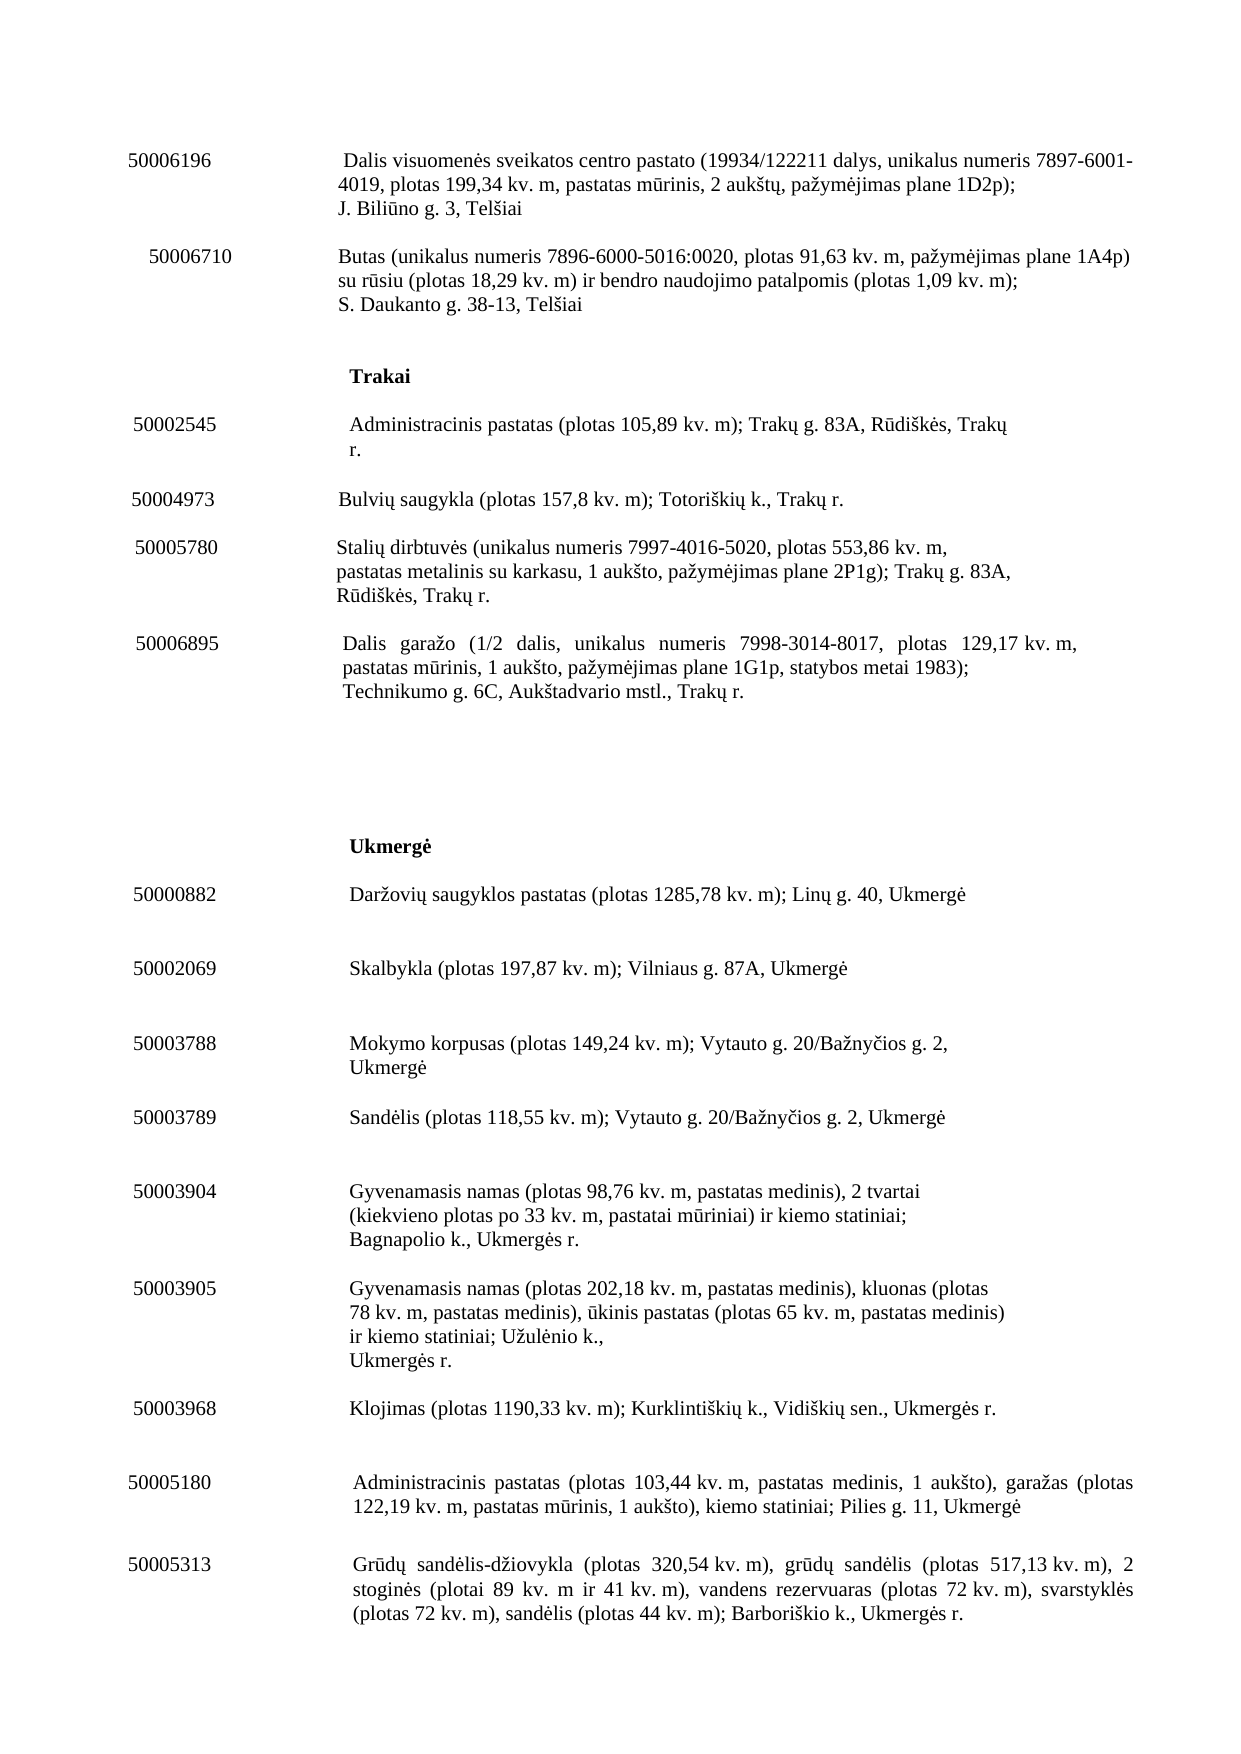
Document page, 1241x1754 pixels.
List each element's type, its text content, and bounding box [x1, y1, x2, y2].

table_cell [1155, 1446, 1160, 1470]
table_cell [1190, 1105, 1211, 1155]
table_cell [1063, 1276, 1088, 1372]
table_cell [1190, 1179, 1211, 1251]
table_cell [1145, 1155, 1155, 1179]
table_cell [101, 882, 116, 932]
table_cell [1155, 631, 1160, 727]
table_cell [1190, 364, 1211, 388]
table_cell [1160, 340, 1190, 364]
table_cell Sandėlis (plotas 118,55 kv. m); Vytauto g. 20/Bažnyčios g. 2, Ukmergė [338, 1105, 1018, 1155]
table_cell [1145, 388, 1155, 412]
table_cell [116, 1372, 1145, 1396]
table_cell [101, 1179, 116, 1251]
table_cell Gyvenamasis namas (plotas 98,76 kv. m, pastatas medinis), 2 tvartai (kiekvieno plotas po 33 kv. m, pastatai mūriniai) ir kiemo statiniai; Bagnapolio k., Ukmergės r. [338, 1179, 1018, 1251]
table_cell [1160, 487, 1190, 535]
table_cell [1093, 1105, 1136, 1155]
table_cell [1190, 858, 1211, 882]
table_cell [1155, 1276, 1160, 1372]
table_cell [1093, 882, 1136, 932]
table_cell [101, 1470, 116, 1552]
table_cell [116, 858, 1145, 882]
table_cell [116, 364, 338, 388]
table_cell [1088, 631, 1093, 727]
table_cell [1093, 413, 1136, 463]
table_cell [1190, 810, 1211, 834]
table_cell 50003905 [116, 1276, 338, 1372]
table_cell [1155, 244, 1160, 340]
table_cell Dalis visuomenės sveikatos centro pastato (19934/122211 dalys, unikalus numeris 7897-6001-4019, plotas 199,34 kv. m, pastatas mūrinis, 2 aukštų, pažymėjimas plane 1D2p); J. Biliūno g. 3, Telšiai [338, 148, 1145, 244]
table_cell [101, 1396, 116, 1446]
table_cell [1018, 956, 1063, 1006]
table_cell [1093, 1276, 1136, 1372]
table_cell [101, 1251, 116, 1276]
table_cell [101, 1446, 116, 1470]
table_cell [1190, 834, 1211, 858]
table_cell [1145, 1553, 1155, 1649]
table_cell Klojimas (plotas 1190,33 kv. m); Kurklintiškių k., Vidiškių sen., Ukmergės r. [338, 1396, 1018, 1446]
table_cell [1160, 882, 1190, 932]
table_cell [1190, 148, 1211, 244]
table_cell [1190, 882, 1211, 932]
table_cell [101, 148, 116, 244]
table_cell [1190, 1396, 1211, 1446]
table_cell [101, 1276, 116, 1372]
table_cell 50003968 [116, 1396, 338, 1446]
table_cell 50003788 [116, 1031, 338, 1081]
table_cell [1190, 244, 1211, 340]
table_cell [1145, 956, 1155, 1006]
table_cell [1190, 932, 1211, 956]
table_cell [1160, 1105, 1190, 1155]
table_cell 50002545 [116, 413, 338, 463]
table_cell [1155, 1155, 1160, 1179]
table_cell [116, 1155, 1145, 1179]
table_cell [1145, 1470, 1155, 1552]
table_cell [1136, 1031, 1145, 1081]
table_cell [1088, 1031, 1093, 1081]
table_cell Grūdų sandėlis-džiovykla (plotas 320,54 kv. m), grūdų sandėlis (plotas 517,13 kv. m), 2 stoginės (plotai 89 kv. m ir 41 kv. m), vandens rezervuaras (plotas 72 kv. m), svarstyklės (plotas 72 kv. m), sandėlis (plotas 44 kv. m); Barboriškio k., Ukmergės r. [338, 1553, 1145, 1649]
table_cell [1155, 148, 1160, 244]
table_cell [1160, 1553, 1190, 1649]
table_cell [1155, 340, 1160, 364]
table_cell [1155, 487, 1160, 535]
table_cell [101, 956, 116, 1006]
table_cell [1145, 413, 1155, 463]
table_cell [116, 1251, 1145, 1276]
table_cell [1160, 834, 1190, 858]
table_cell [1155, 1396, 1160, 1446]
table_cell Skalbykla (plotas 197,87 kv. m); Vilniaus g. 87A, Ukmergė [338, 956, 1018, 1006]
table_cell [1190, 1081, 1211, 1105]
table_cell [1145, 810, 1155, 834]
table_cell [1160, 1006, 1190, 1031]
table_cell [1160, 956, 1190, 1006]
table_cell [1088, 1276, 1093, 1372]
table_cell [1145, 1006, 1155, 1031]
table_cell [101, 1031, 116, 1081]
table_cell [1160, 810, 1190, 834]
table_cell [101, 1081, 116, 1105]
table_cell [1018, 413, 1063, 463]
table_cell 50005313 [116, 1553, 338, 1649]
table_cell [1160, 1179, 1190, 1251]
table_cell [1136, 956, 1145, 1006]
table_cell 50006895 Dalis garažo (1/2 dalis, unikalus numeris 7998-3014-8017, plotas 129,17 kv. m, pastatas mūrinis, 1 aukšto, pažymėjimas plane 1G1p, statybos metai 1983); Technikumo g. 6C, Aukštadvario mstl., Trakų r. [135, 631, 1088, 727]
table_cell [1155, 1251, 1160, 1276]
table_cell [122, 631, 135, 727]
table_cell [1160, 1470, 1190, 1552]
table_cell [1063, 413, 1088, 463]
table_cell [1190, 1251, 1211, 1276]
table_cell [116, 388, 1145, 412]
table_cell [1088, 1105, 1093, 1155]
table_cell [101, 487, 116, 535]
table_cell [1160, 244, 1190, 340]
table_cell [1190, 340, 1211, 364]
table_cell [1155, 810, 1160, 834]
table_cell Daržovių saugyklos pastatas (plotas 1285,78 kv. m); Linų g. 40, Ukmergė [338, 882, 1018, 932]
table_cell [1145, 882, 1155, 932]
table_cell [1145, 1396, 1155, 1446]
table_cell [1155, 1006, 1160, 1031]
table_cell [1145, 148, 1155, 244]
table_cell [1145, 858, 1155, 882]
table_cell [1160, 1372, 1190, 1396]
table_cell [1155, 1179, 1160, 1251]
table_cell 50005180 [116, 1470, 338, 1552]
table_cell [1190, 1006, 1211, 1031]
table_cell [1136, 1276, 1145, 1372]
table_cell [1190, 1155, 1211, 1179]
table_cell 50003789 [116, 1105, 338, 1155]
table_cell 50004973 Bulvių saugykla (plotas 157,8 kv. m); Totoriškių k., Trakų r. [116, 487, 1145, 535]
table_cell [1063, 1105, 1088, 1155]
table_cell [1190, 1276, 1211, 1372]
table_cell [1145, 631, 1155, 727]
table_cell [1155, 956, 1160, 1006]
table_cell [1160, 388, 1190, 412]
table_cell [1190, 413, 1211, 463]
table_cell Butas (unikalus numeris 7896-6000-5016:0020, plotas 91,63 kv. m, pažymėjimas plane 1A4p) su rūsiu (plotas 18,29 kv. m) ir bendro naudojimo patalpomis (plotas 1,09 kv. m); S. Daukanto g. 38-13, Telšiai [338, 244, 1145, 340]
table_cell [1160, 1446, 1190, 1470]
table_cell [116, 463, 1145, 487]
table_cell [101, 810, 116, 834]
table_cell 50003904 [116, 1179, 338, 1251]
table_cell [1160, 413, 1190, 463]
table_cell [1155, 1105, 1160, 1155]
table_cell [1088, 1396, 1093, 1446]
table_cell [1145, 1372, 1155, 1396]
table_cell [1160, 1276, 1190, 1372]
table_cell [116, 834, 338, 858]
table_cell [1018, 1276, 1063, 1372]
table_cell [1155, 1470, 1160, 1552]
table_cell [1190, 631, 1211, 727]
table_cell [1136, 1179, 1145, 1251]
table_cell Mokymo korpusas (plotas 149,24 kv. m); Vytauto g. 20/Bažnyčios g. 2, Ukmergė [338, 1031, 1018, 1081]
table_cell [1155, 1081, 1160, 1105]
table_cell [1145, 1031, 1155, 1081]
table_cell [1160, 1396, 1190, 1446]
table_cell [1160, 1031, 1190, 1081]
table_cell [1160, 932, 1190, 956]
table_cell [1160, 1155, 1190, 1179]
table_cell [1160, 858, 1190, 882]
table_cell Trakai [338, 364, 1145, 388]
table_cell [1155, 932, 1160, 956]
table_cell [101, 1372, 116, 1396]
table_cell [101, 1155, 116, 1179]
table_cell [101, 631, 116, 727]
table_cell [1136, 413, 1145, 463]
table_cell [1063, 956, 1088, 1006]
table_cell [1190, 1031, 1211, 1081]
table_cell [338, 810, 1145, 834]
table_cell [101, 463, 116, 487]
table_cell [1136, 1396, 1145, 1446]
table_cell [1145, 1081, 1155, 1105]
table_cell [116, 340, 1145, 364]
table_cell [1093, 956, 1136, 1006]
table_cell [1093, 631, 1136, 727]
table_cell [1155, 1031, 1160, 1081]
table_cell [1063, 882, 1088, 932]
table_cell [1160, 1081, 1190, 1105]
table_cell [1093, 1396, 1136, 1446]
table_cell [1093, 1031, 1136, 1081]
table_cell [116, 631, 122, 727]
table_cell [1145, 1179, 1155, 1251]
table_cell [1063, 1396, 1088, 1446]
table_cell [1155, 1553, 1160, 1649]
table_cell [1018, 1105, 1063, 1155]
table_cell [1018, 1031, 1063, 1081]
table_cell [1145, 364, 1155, 388]
table_cell [101, 413, 116, 463]
table_cell [1136, 882, 1145, 932]
table_cell [1160, 631, 1190, 727]
table_cell [1190, 463, 1211, 487]
table_cell [1155, 882, 1160, 932]
table_cell Gyvenamasis namas (plotas 202,18 kv. m, pastatas medinis), kluonas (plotas 78 kv. m, pastatas medinis), ūkinis pastatas (plotas 65 kv. m, pastatas medinis) ir kiemo statiniai; Užulėnio k., Ukmergės r. [338, 1276, 1018, 1372]
table_cell [1018, 882, 1063, 932]
table_cell [101, 1553, 116, 1649]
table_cell [1155, 413, 1160, 463]
table_cell 50000882 [116, 882, 338, 932]
table_cell [1160, 148, 1190, 244]
table_cell [1155, 364, 1160, 388]
table_cell [1190, 487, 1211, 535]
table_cell [1088, 882, 1093, 932]
table_cell [116, 1446, 1145, 1470]
table_cell [1160, 1251, 1190, 1276]
table_cell [1088, 1179, 1093, 1251]
table_cell [1136, 631, 1145, 727]
table_cell [116, 932, 1145, 956]
table_cell [1145, 463, 1155, 487]
table_cell 50006710 [116, 244, 338, 340]
table_cell [1190, 1372, 1211, 1396]
table_cell [1145, 834, 1155, 858]
table_cell [1088, 956, 1093, 1006]
table_cell [1018, 1396, 1063, 1446]
table_cell [101, 932, 116, 956]
table_cell Administracinis pastatas (plotas 105,89 kv. m); Trakų g. 83A, Rūdiškės, Trakų r. [338, 413, 1018, 463]
table_cell [1145, 1446, 1155, 1470]
table_cell [101, 1006, 116, 1031]
table_cell [1155, 858, 1160, 882]
table_cell [116, 1081, 1145, 1105]
table_cell [101, 244, 116, 340]
table_cell [1160, 463, 1190, 487]
table_cell [101, 364, 116, 388]
table_cell [101, 834, 116, 858]
table_cell [101, 340, 116, 364]
table_cell [1088, 413, 1093, 463]
table_cell [1190, 1470, 1211, 1552]
table_cell [1190, 1553, 1211, 1649]
table_cell [1190, 1446, 1211, 1470]
table_cell [1145, 487, 1155, 535]
table_cell [1093, 1179, 1136, 1251]
table_cell [101, 858, 116, 882]
table_cell [116, 810, 338, 834]
table_cell 50006196 [116, 148, 338, 244]
table_cell Ukmergė [338, 834, 1145, 858]
table_cell [1155, 834, 1160, 858]
table_cell [1145, 340, 1155, 364]
table_cell [101, 388, 116, 412]
table_cell [1145, 244, 1155, 340]
table_cell [1145, 932, 1155, 956]
table_cell [1018, 1179, 1063, 1251]
table_cell [1155, 463, 1160, 487]
table_cell [1155, 388, 1160, 412]
table_cell [1190, 388, 1211, 412]
table_cell [101, 728, 1211, 809]
table_cell [1145, 1251, 1155, 1276]
table_cell [1155, 1372, 1160, 1396]
table_cell [1145, 1276, 1155, 1372]
table_cell [116, 1006, 1145, 1031]
table_cell 50002069 [116, 956, 338, 1006]
table_cell [1160, 364, 1190, 388]
table_cell [1136, 1105, 1145, 1155]
table_cell [101, 1105, 116, 1155]
table_cell [1063, 1031, 1088, 1081]
table_cell [1190, 956, 1211, 1006]
table_cell [1145, 1105, 1155, 1155]
table_cell 50005780 Stalių dirbtuvės (unikalus numeris 7997-4016-5020, plotas 553,86 kv. m, pastatas metalinis su karkasu, 1 aukšto, pažymėjimas plane 2P1g); Trakų g. 83A, Rūdiškės, Trakų r. [101, 535, 1211, 631]
table_cell Administracinis pastatas (plotas 103,44 kv. m, pastatas medinis, 1 aukšto), garažas (plotas 122,19 kv. m, pastatas mūrinis, 1 aukšto), kiemo statiniai; Pilies g. 11, Ukmergė [338, 1470, 1145, 1552]
table_cell [1063, 1179, 1088, 1251]
